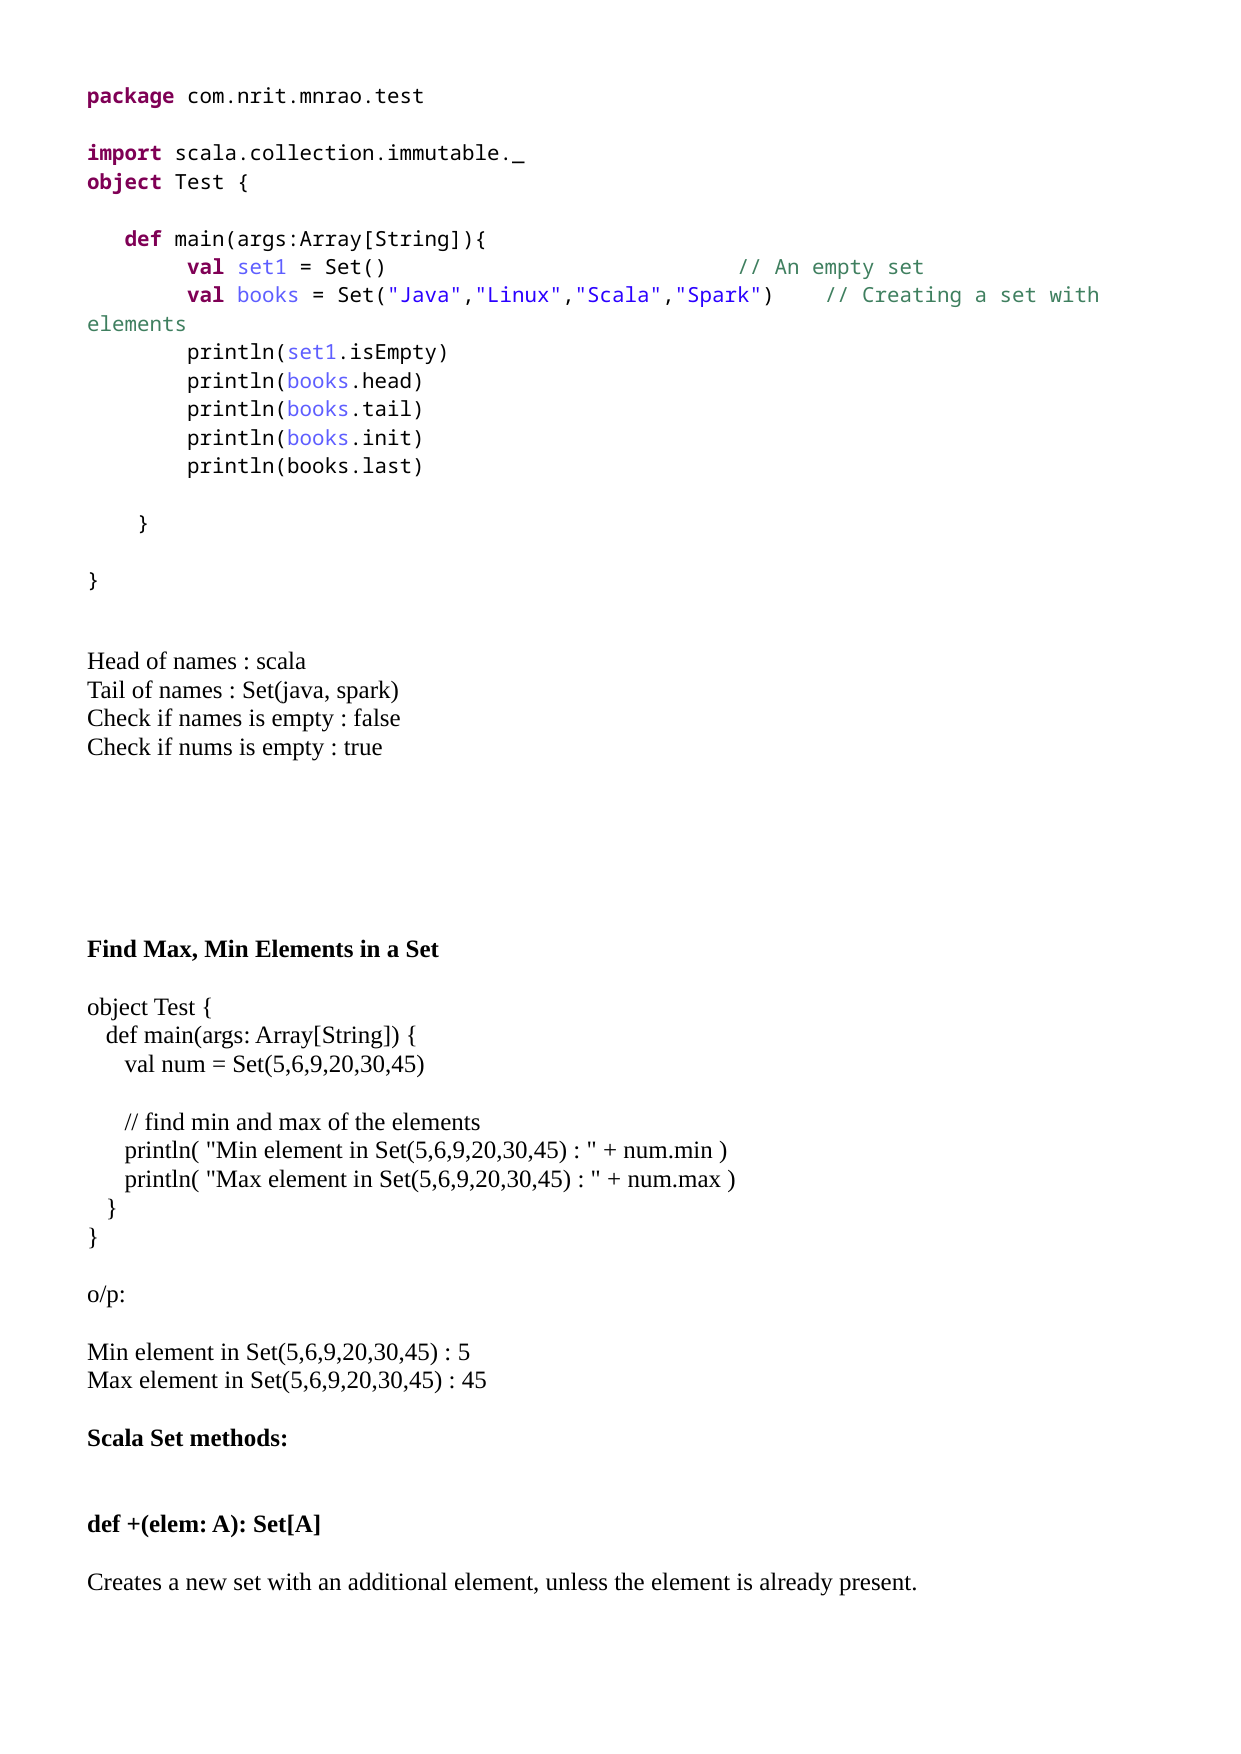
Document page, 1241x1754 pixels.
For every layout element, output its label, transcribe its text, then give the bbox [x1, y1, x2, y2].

text Min element in Set(5,6,9,20,30,45) : 5 [87, 1337, 1155, 1365]
text } [87, 1193, 1155, 1222]
text def main(args:Array[String]){ [87, 224, 1155, 252]
text Head of names : scala [87, 646, 1155, 675]
text // find min and max of the elements [87, 1107, 1155, 1135]
text } [87, 565, 1155, 593]
text val num = Set(5,6,9,20,30,45) [87, 1049, 1155, 1078]
text val set1 = Set() // An empty set [87, 252, 1155, 281]
text println(books.last) [87, 451, 1155, 480]
text import scala.collection.immutable._ [87, 138, 1155, 167]
text Max element in Set(5,6,9,20,30,45) : 45 [87, 1365, 1155, 1394]
text def main(args: Array[String]) { [87, 1020, 1155, 1049]
text println(set1.isEmpty) [87, 337, 1155, 366]
text Find Max, Min Elements in a Set [87, 934, 1155, 963]
text Creates a new set with an additional element, unless the element is already present. [87, 1567, 1155, 1595]
text Tail of names : Set(java, spark) [87, 675, 1155, 703]
text println(books.head) [87, 366, 1155, 394]
text Scala Set methods: [87, 1423, 1155, 1452]
text object Test { [87, 167, 1155, 195]
text val books = Set("Java","Linux","Scala","Spark") // Creating a set with elements [87, 281, 1155, 337]
text println( "Min element in Set(5,6,9,20,30,45) : " + num.min ) [87, 1135, 1155, 1164]
text def +(elem: A): Set[A] [87, 1509, 1155, 1538]
text } [87, 508, 1155, 537]
text o/p: [87, 1279, 1155, 1308]
text object Test { [87, 992, 1155, 1020]
text println(books.init) [87, 423, 1155, 451]
text println( "Max element in Set(5,6,9,20,30,45) : " + num.max ) [87, 1164, 1155, 1193]
text package com.nrit.mnrao.test [87, 82, 1155, 110]
text Check if names is empty : false [87, 703, 1155, 732]
text println(books.tail) [87, 394, 1155, 423]
text } [87, 1222, 1155, 1250]
text Check if nums is empty : true [87, 732, 1155, 761]
